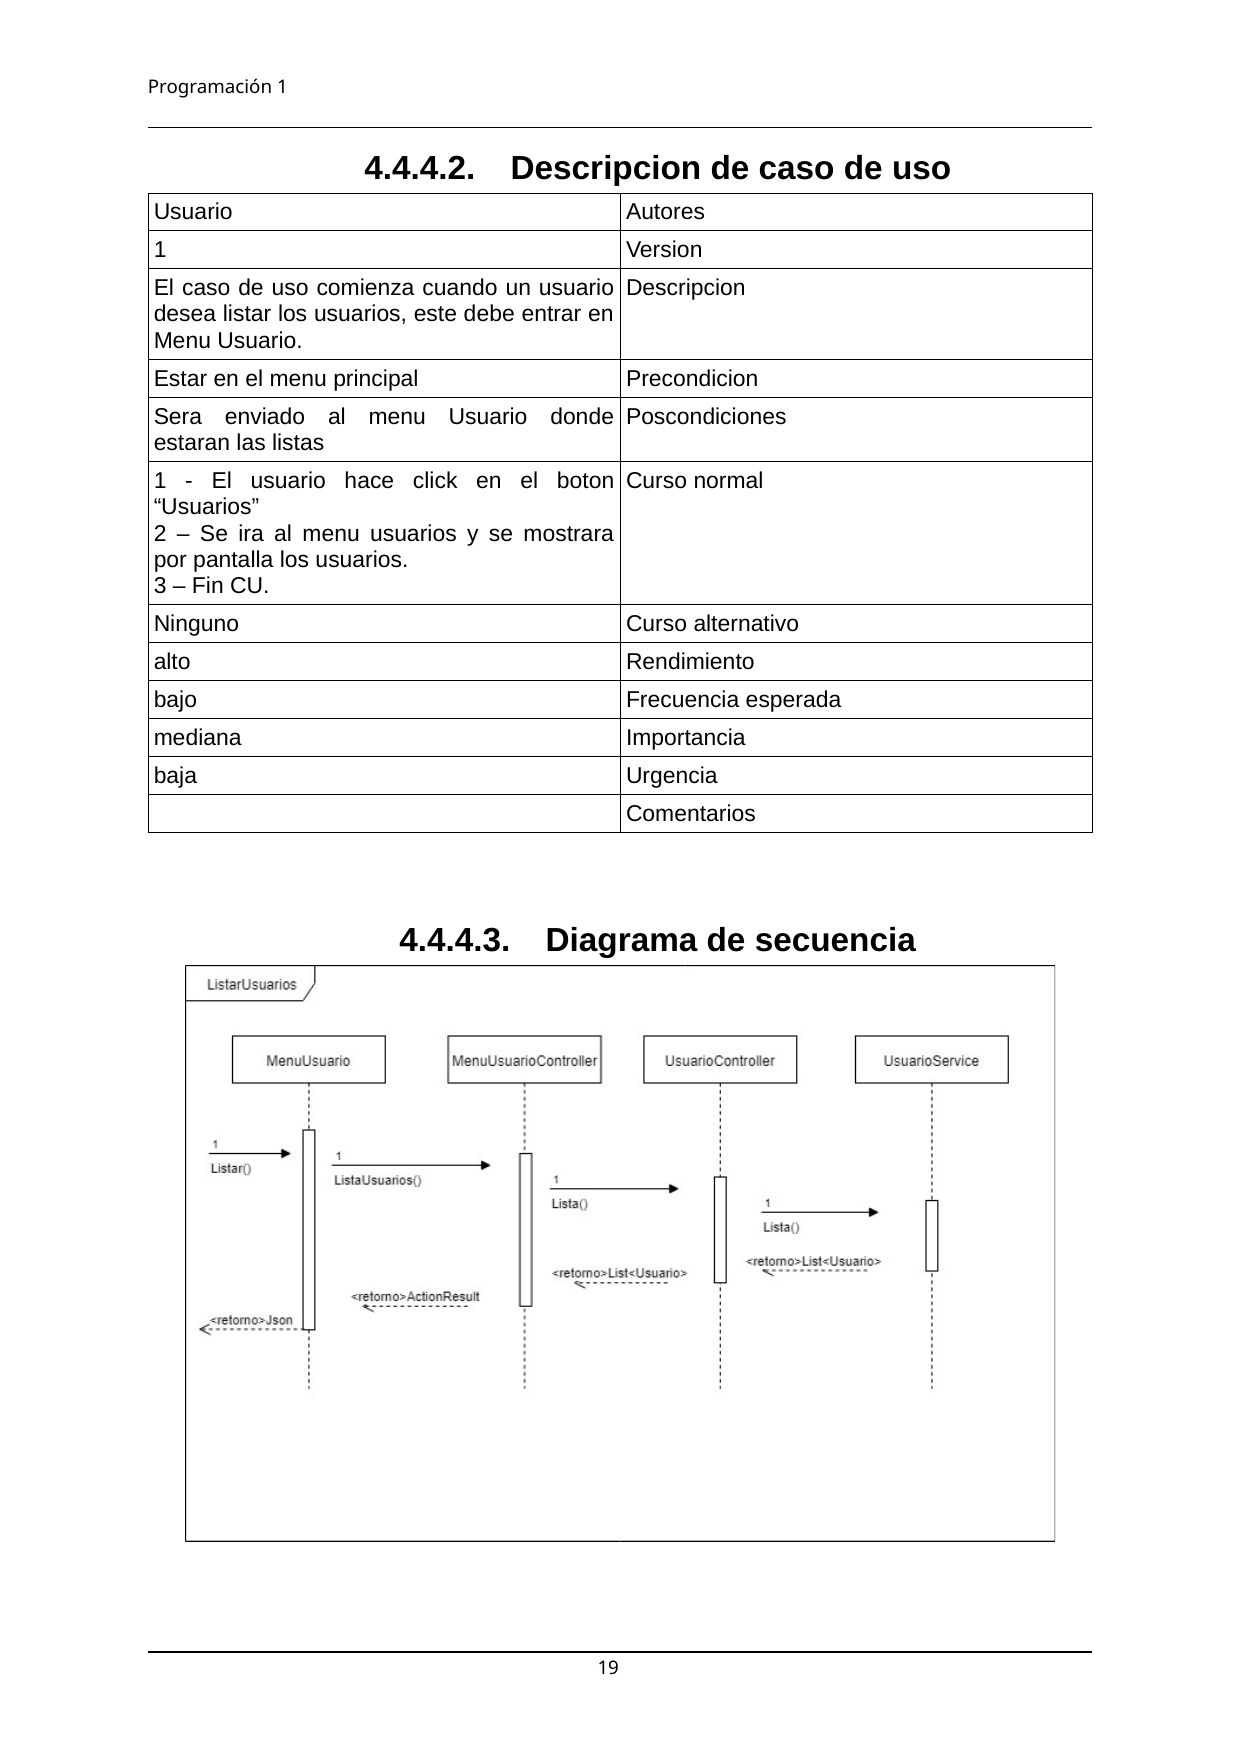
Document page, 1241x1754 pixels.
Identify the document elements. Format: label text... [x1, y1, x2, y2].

table_cell mediana [149, 719, 620, 756]
table_cell [149, 795, 620, 832]
table_cell Comentarios [621, 795, 1092, 832]
table_header Autores [621, 194, 1092, 230]
table_cell Descripcion [621, 269, 1092, 359]
table_cell Poscondiciones [621, 398, 1092, 461]
table_cell 1 [149, 231, 620, 268]
picture [185, 965, 1055, 1542]
table_cell El caso de uso comienza cuando un usuario desea listar los usuarios, este debe entrar en Menu Usuario. [149, 269, 620, 359]
table_cell Importancia [621, 719, 1092, 756]
table_cell 1 - El usuario hace click en el boton “Usuarios” 2 – Se ira al menu usuarios y se mostrara por pantalla los usuarios. 3 – Fin CU. [149, 462, 620, 604]
table_cell Ninguno [149, 605, 620, 642]
table_cell alto [149, 643, 620, 680]
table_cell Curso alternativo [621, 605, 1092, 642]
table_cell Frecuencia esperada [621, 681, 1092, 718]
table_cell Estar en el menu principal [149, 360, 620, 397]
title Descripcion de caso de uso [223, 148, 1092, 186]
table_cell Sera enviado al menu Usuario donde estaran las listas [149, 398, 620, 461]
table_cell Rendimiento [621, 643, 1092, 680]
table_cell bajo [149, 681, 620, 718]
table_cell Urgencia [621, 757, 1092, 794]
table_cell Version [621, 231, 1092, 268]
table_cell baja [149, 757, 620, 794]
table_header Usuario [149, 194, 620, 230]
table_cell Precondicion [621, 360, 1092, 397]
table_cell Curso normal [621, 462, 1092, 604]
title Diagrama de secuencia [223, 920, 1092, 959]
